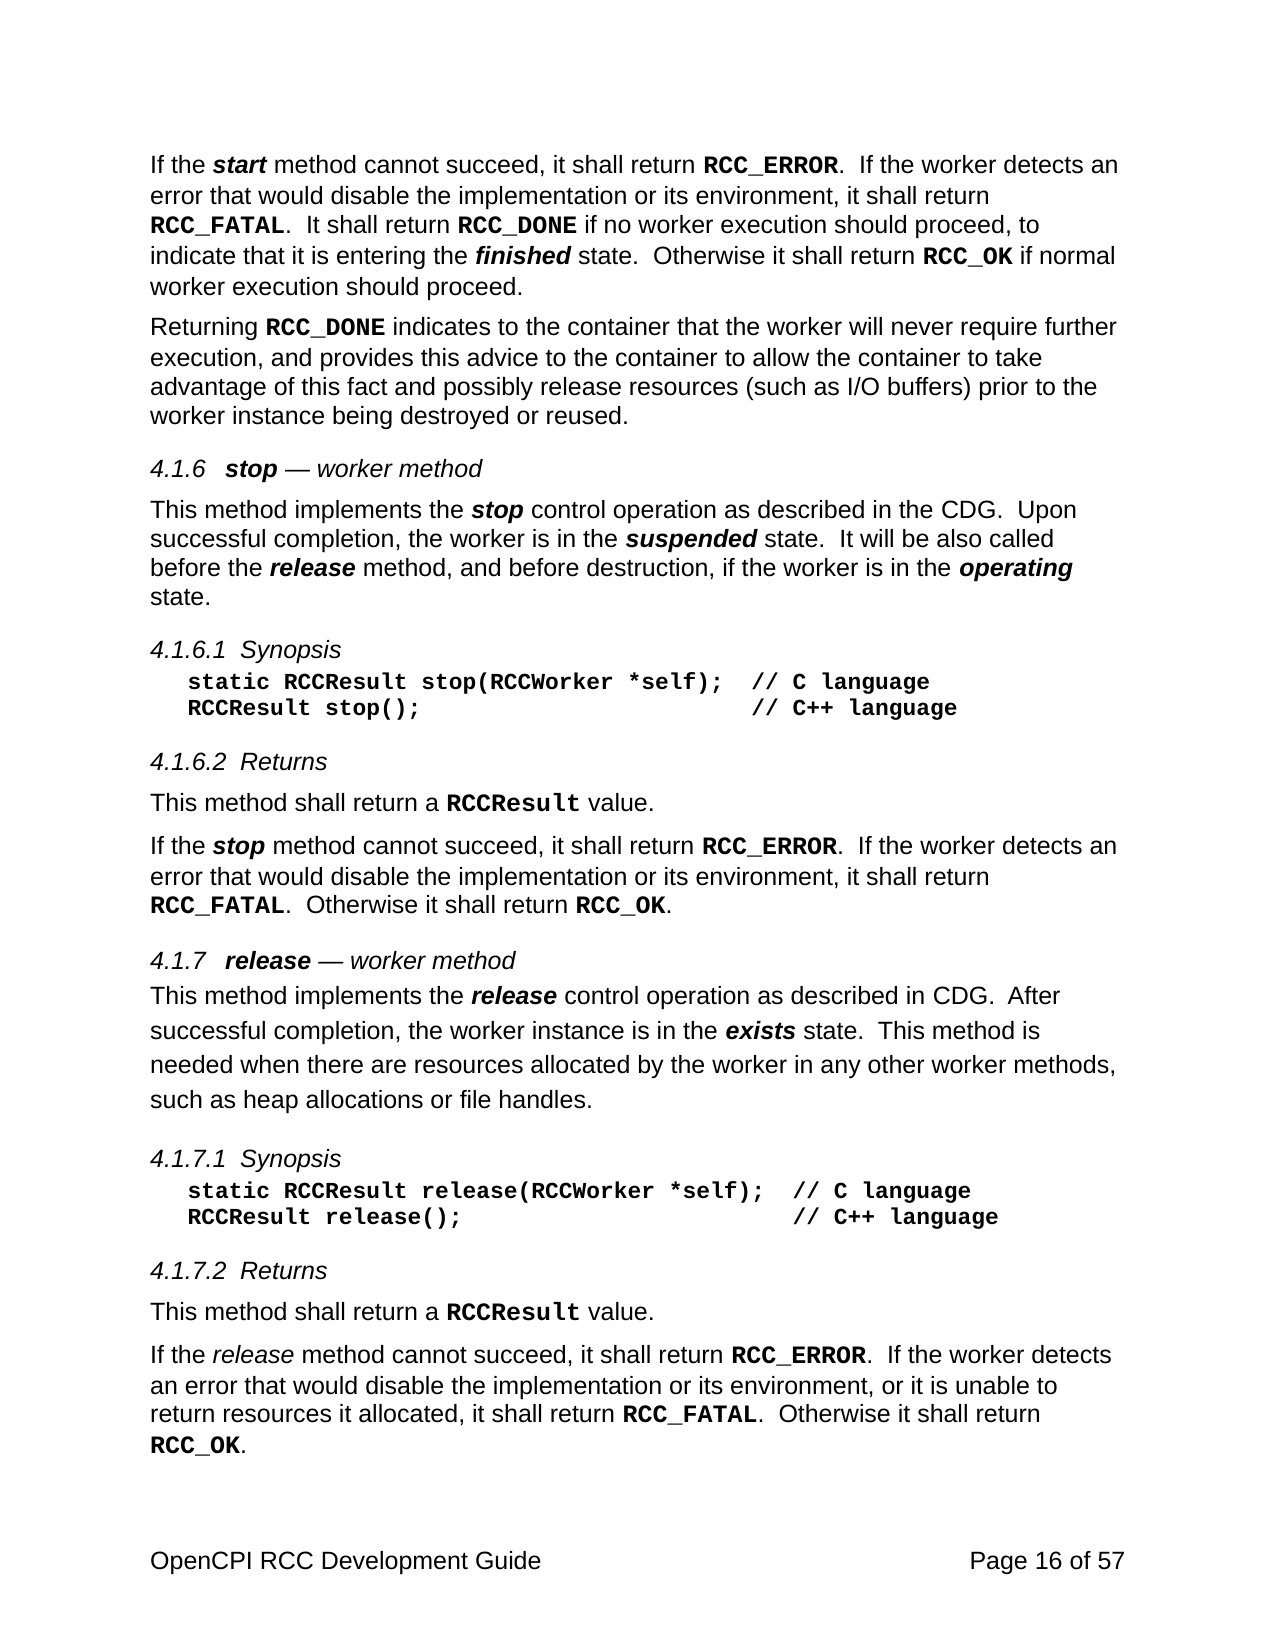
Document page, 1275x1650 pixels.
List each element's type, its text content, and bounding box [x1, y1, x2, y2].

subtitle Returns [150, 1256, 1125, 1285]
subtitle Synopsis [150, 1144, 1125, 1173]
text If the stop method cannot succeed, it shall return RCC_ERROR. If the worker detects an error that would disable the implementation or its environment, it shall return RCC_FATAL. Otherwise it shall return RCC_OK. [150, 831, 1125, 921]
text static RCCResult stop(RCCWorker *self); // C language RCCResult stop(); // C++ language [187, 670, 1125, 722]
subtitle stop — worker method [150, 454, 1125, 483]
text This method implements the release control operation as described in CDG. After successful completion, the worker instance is in the exists state. This method is needed when there are resources allocated by the worker in any other worker methods, such as heap allocations or file handles. [150, 981, 1125, 1113]
subtitle release — worker method [150, 946, 1125, 975]
subtitle Synopsis [150, 635, 1125, 664]
subtitle Returns [150, 747, 1125, 776]
text Returning RCC_DONE indicates to the container that the worker will never require further execution, and provides this advice to the container to allow the container to take advantage of this fact and possibly release resources (such as I/O buffers) prior to the worker instance being destroyed or reused. [150, 312, 1125, 429]
text This method implements the stop control operation as described in the CDG. Upon successful completion, the worker is in the suspended state. It will be also called before the release method, and before destruction, if the worker is in the operating state. [150, 495, 1125, 610]
text This method shall return a RCCResult value. [150, 788, 1125, 819]
text If the release method cannot succeed, it shall return RCC_ERROR. If the worker detects an error that would disable the implementation or its environment, or it is unable to return resources it allocated, it shall return RCC_FATAL. Otherwise it shall return RCC_OK. [150, 1340, 1125, 1461]
text static RCCResult release(RCCWorker *self); // C language RCCResult release(); // C++ language [187, 1179, 1125, 1231]
text If the start method cannot succeed, it shall return RCC_ERROR. If the worker detects an error that would disable the implementation or its environment, it shall return RCC_FATAL. It shall return RCC_DONE if no worker execution should proceed, to indicate that it is entering the finished state. Otherwise it shall return RCC_OK if normal worker execution should proceed. [150, 150, 1125, 300]
text This method shall return a RCCResult value. [150, 1297, 1125, 1328]
